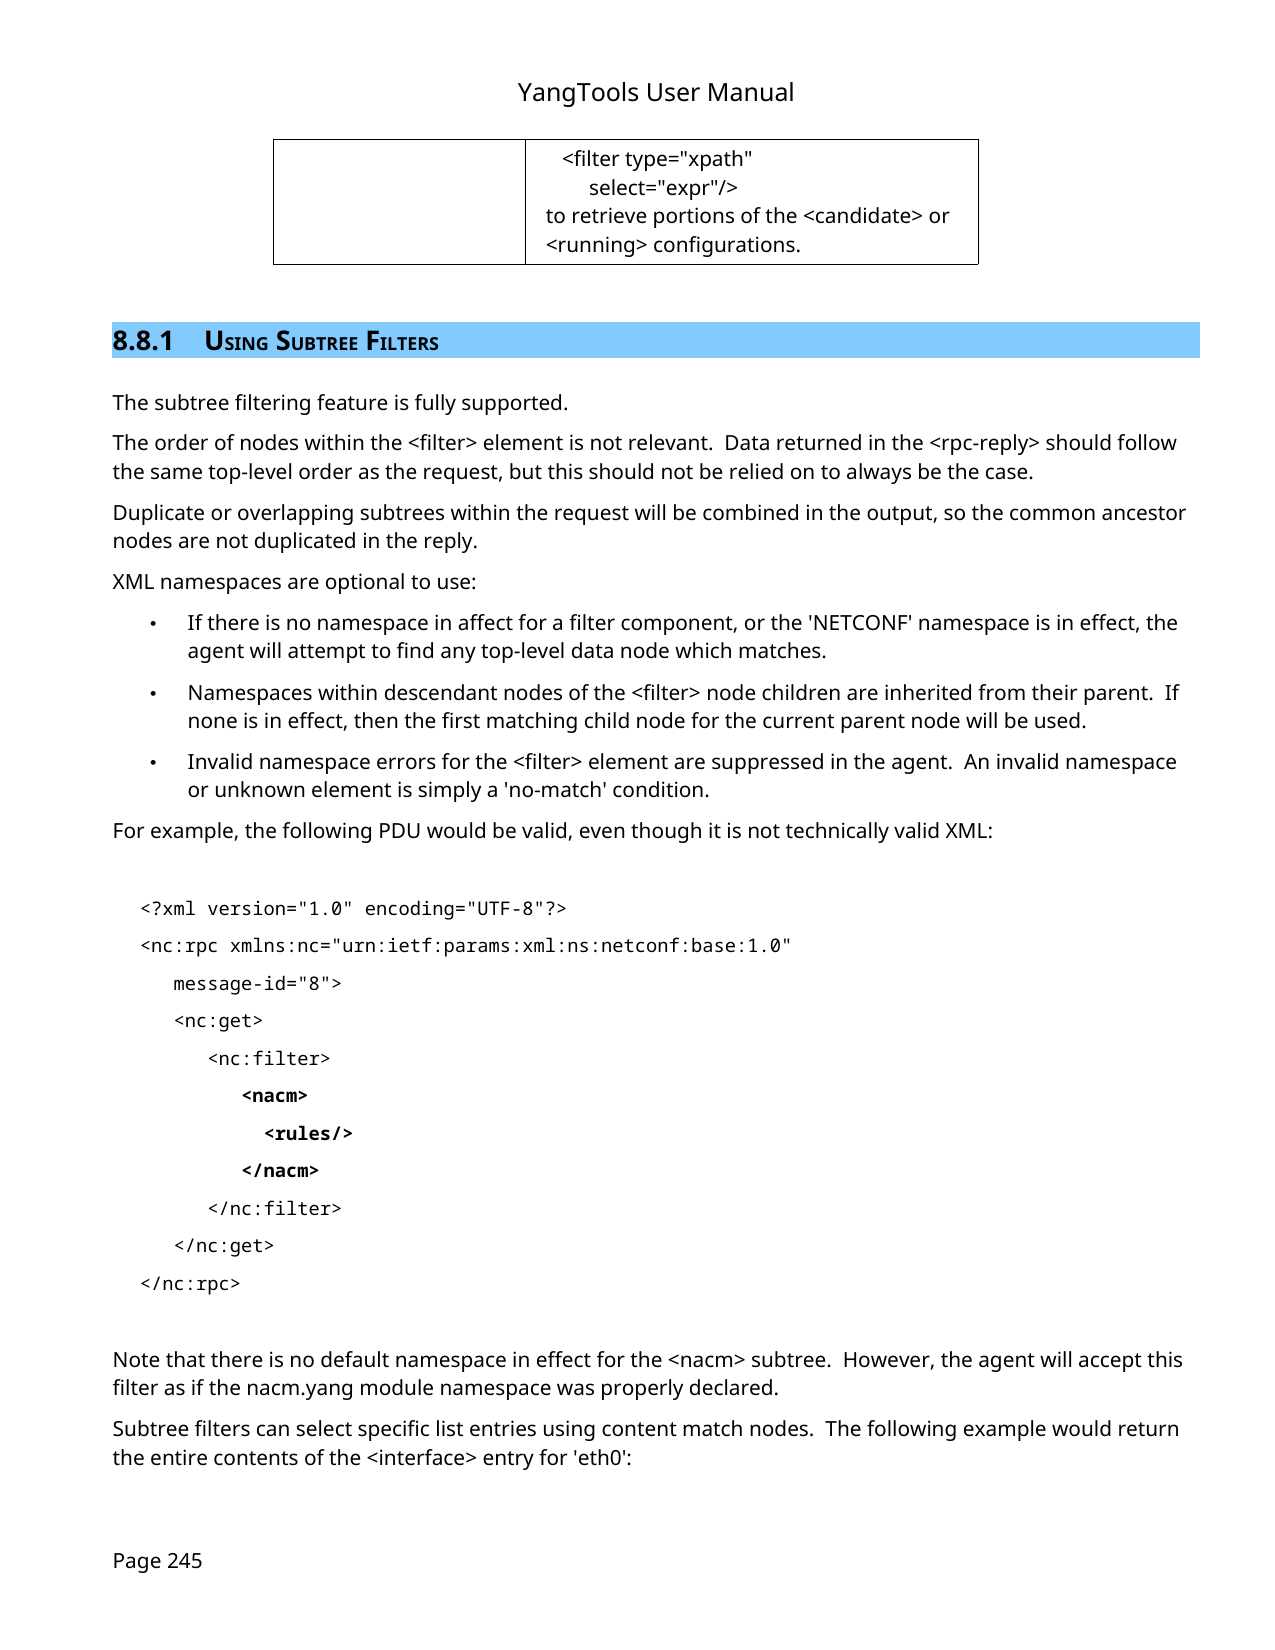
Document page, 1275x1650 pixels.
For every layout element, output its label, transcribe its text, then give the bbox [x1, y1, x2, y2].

text <nc:get> [139, 1007, 1200, 1033]
text For example, the following PDU would be valid, even though it is not technically valid XML: [112, 816, 1200, 845]
text XML namespaces are optional to use: [112, 567, 1200, 596]
text The order of nodes within the <filter> element is not relevant. Data returned in the <rpc-reply> should follow the same top-level order as the request, but this should not be relied on to always be the case. [112, 428, 1200, 485]
text </nc:filter> [139, 1195, 1200, 1220]
text message-id="8"> [139, 970, 1200, 995]
text <nacm> [139, 1082, 1200, 1108]
table_cell <filter type="xpath" select="expr"/> to retrieve portions of the <candidate> or <running> configurations. [526, 140, 978, 264]
text <nc:rpc xmlns:nc="urn:ietf:params:xml:ns:netconf:base:1.0" [139, 932, 1200, 958]
text <rules/> [139, 1120, 1200, 1145]
text <?xml version="1.0" encoding="UTF-8"?> [139, 895, 1200, 920]
text </nacm> [139, 1157, 1200, 1183]
text <nc:filter> [139, 1045, 1200, 1070]
text Note that there is no default namespace in effect for the <nacm> subtree. However, the agent will accept this filter as if the nacm.yang module namespace was properly declared. [112, 1345, 1200, 1402]
text </nc:rpc> [139, 1270, 1200, 1295]
subtitle Using Subtree Filters [112, 322, 1200, 358]
text Duplicate or overlapping subtrees within the request will be combined in the output, so the common ancestor nodes are not duplicated in the reply. [112, 498, 1200, 555]
list Invalid namespace errors for the <filter> element are suppressed in the agent. An invalid namespace or unknown element is simply a 'no-match' condition. [150, 747, 1200, 804]
list If there is no namespace in affect for a filter component, or the 'NETCONF' namespace is in effect, the agent will attempt to find any top-level data node which matches. [150, 608, 1200, 665]
text The subtree filtering feature is fully supported. [112, 388, 1200, 416]
text </nc:get> [139, 1232, 1200, 1258]
table_cell [274, 140, 525, 264]
text Subtree filters can select specific list entries using content match nodes. The following example would return the entire contents of the <interface> entry for 'eth0': [112, 1414, 1200, 1471]
list Namespaces within descendant nodes of the <filter> node children are inherited from their parent. If none is in effect, then the first matching child node for the current parent node will be used. [150, 678, 1200, 734]
